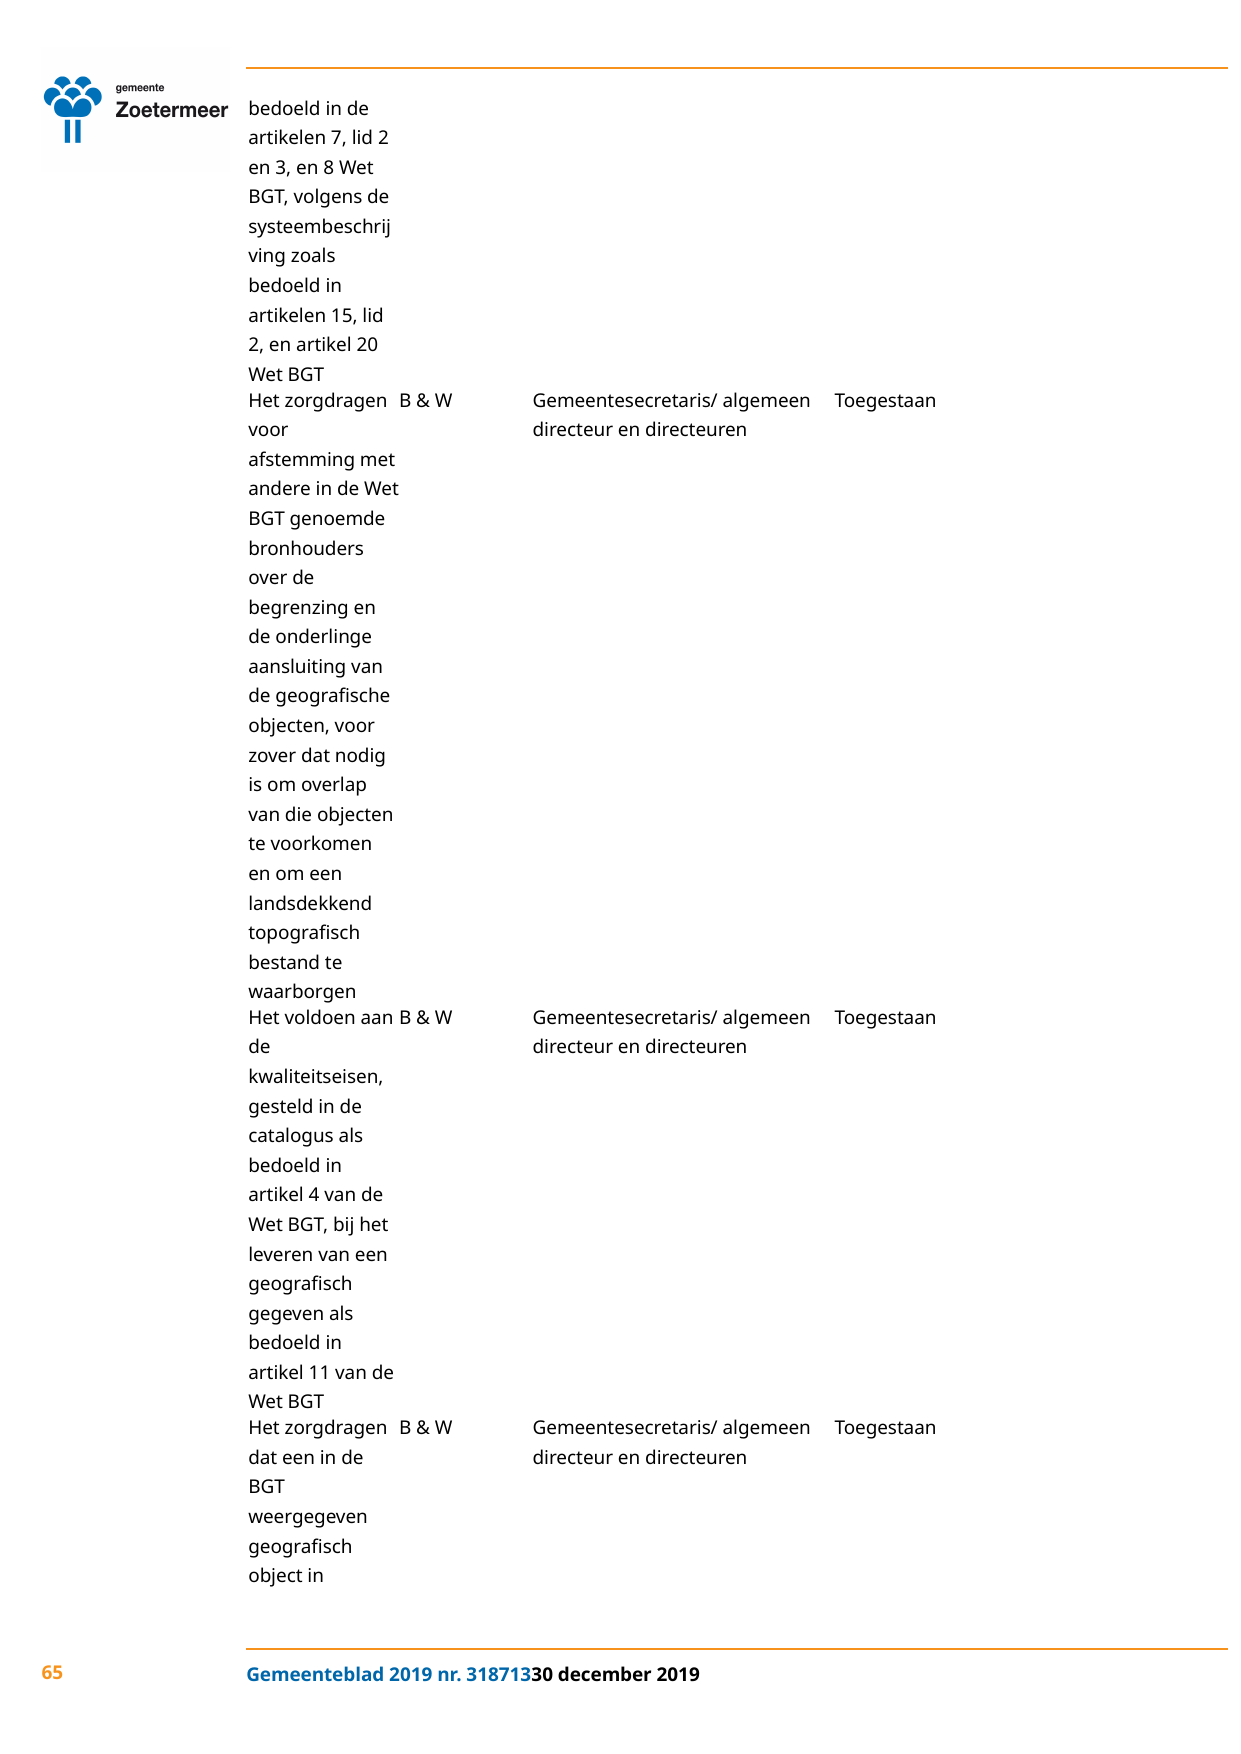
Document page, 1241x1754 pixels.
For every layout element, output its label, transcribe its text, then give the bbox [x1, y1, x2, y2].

table_cell Gemeentesecretaris/ algemeen directeur en directeuren [533, 387, 834, 1004]
table_cell bedoeld in de artikelen 7, lid 2 en 3, en 8 Wet BGT, volgens de systeembeschrijving zoals bedoeld in artikelen 15, lid 2, en artikel 20 Wet BGT [248, 95, 399, 387]
table_cell Het zorgdragen voor afstemming met andere in de Wet BGT genoemde bronhouders over de begrenzing en de onderlinge aansluiting van de geografische objecten, voor zover dat nodig is om overlap van die objecten te voorkomen en om een landsdekkend topografisch bestand te waarborgen [248, 387, 399, 1004]
table_cell Toegestaan [834, 1415, 1094, 1588]
table_cell Gemeentesecretaris/ algemeen directeur en directeuren [533, 1415, 834, 1588]
table_cell B & W [399, 1415, 532, 1588]
table_cell B & W [399, 1004, 532, 1414]
table_cell Gemeentesecretaris/ algemeen directeur en directeuren [533, 1004, 834, 1414]
picture [41, 47, 231, 172]
table_cell Toegestaan [834, 387, 1094, 1004]
table_cell Het zorgdragen dat een in de BGT weergegeven geografisch object in [248, 1415, 399, 1588]
table_cell Toegestaan [834, 1004, 1094, 1414]
table_cell [399, 95, 532, 387]
table_cell B & W [399, 387, 532, 1004]
table_cell Het voldoen aan de kwaliteitseisen, gesteld in de catalogus als bedoeld in artikel 4 van de Wet BGT, bij het leveren van een geografisch gegeven als bedoeld in artikel 11 van de Wet BGT [248, 1004, 399, 1414]
table_cell [533, 95, 834, 387]
table_cell [834, 95, 1094, 387]
